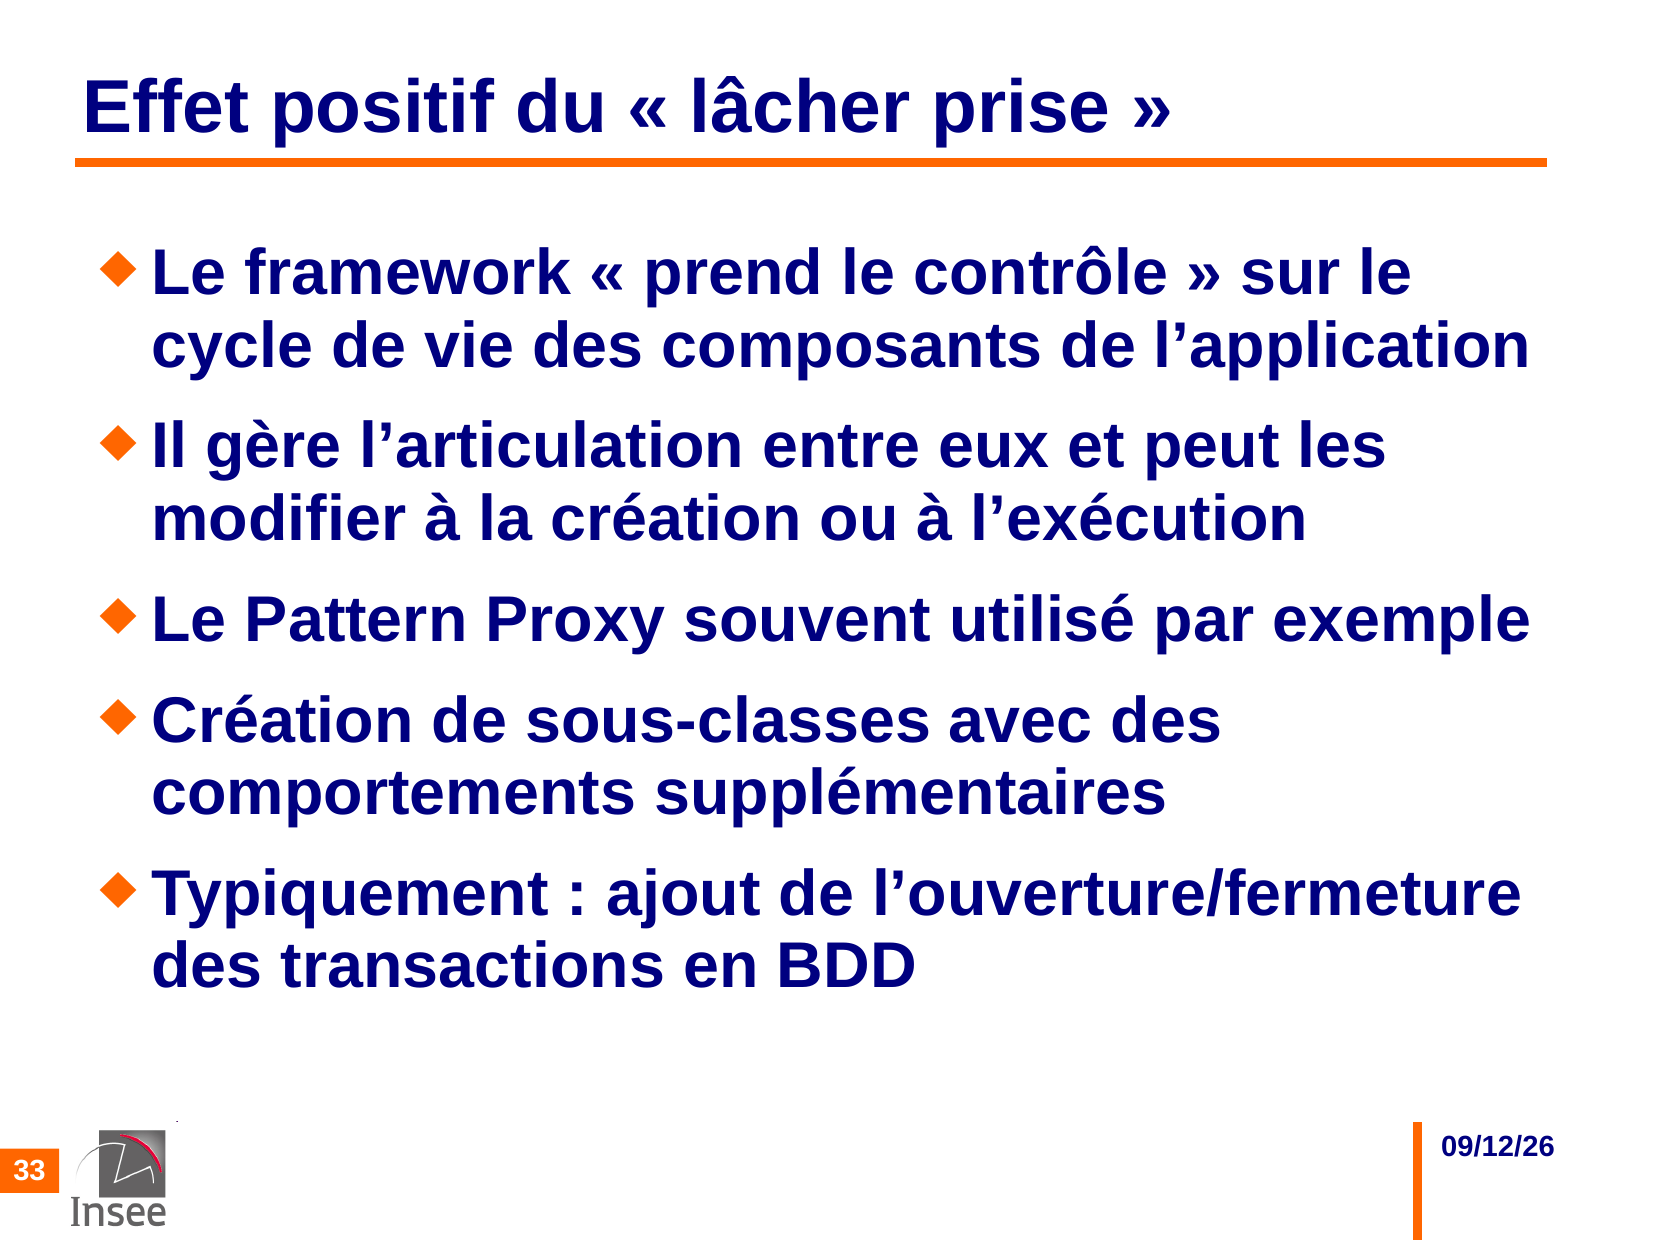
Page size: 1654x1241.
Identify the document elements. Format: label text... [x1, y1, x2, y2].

picture [62, 1121, 178, 1241]
title Effet positif du « lâcher prise » [82, 49, 1619, 163]
list Le framework « prend le contrôle » sur le cycle de vie des composants de l’application Il gère l’articulation entre eux et peut les modifier à la création ou à l’exécution Le Pattern Proxy souvent utilisé par exemple Création de sous-classes avec des comportements supplémentaires Typiquement : ajout de l’ouverture/fermeture des transactions en BDD [82, 236, 1571, 1052]
